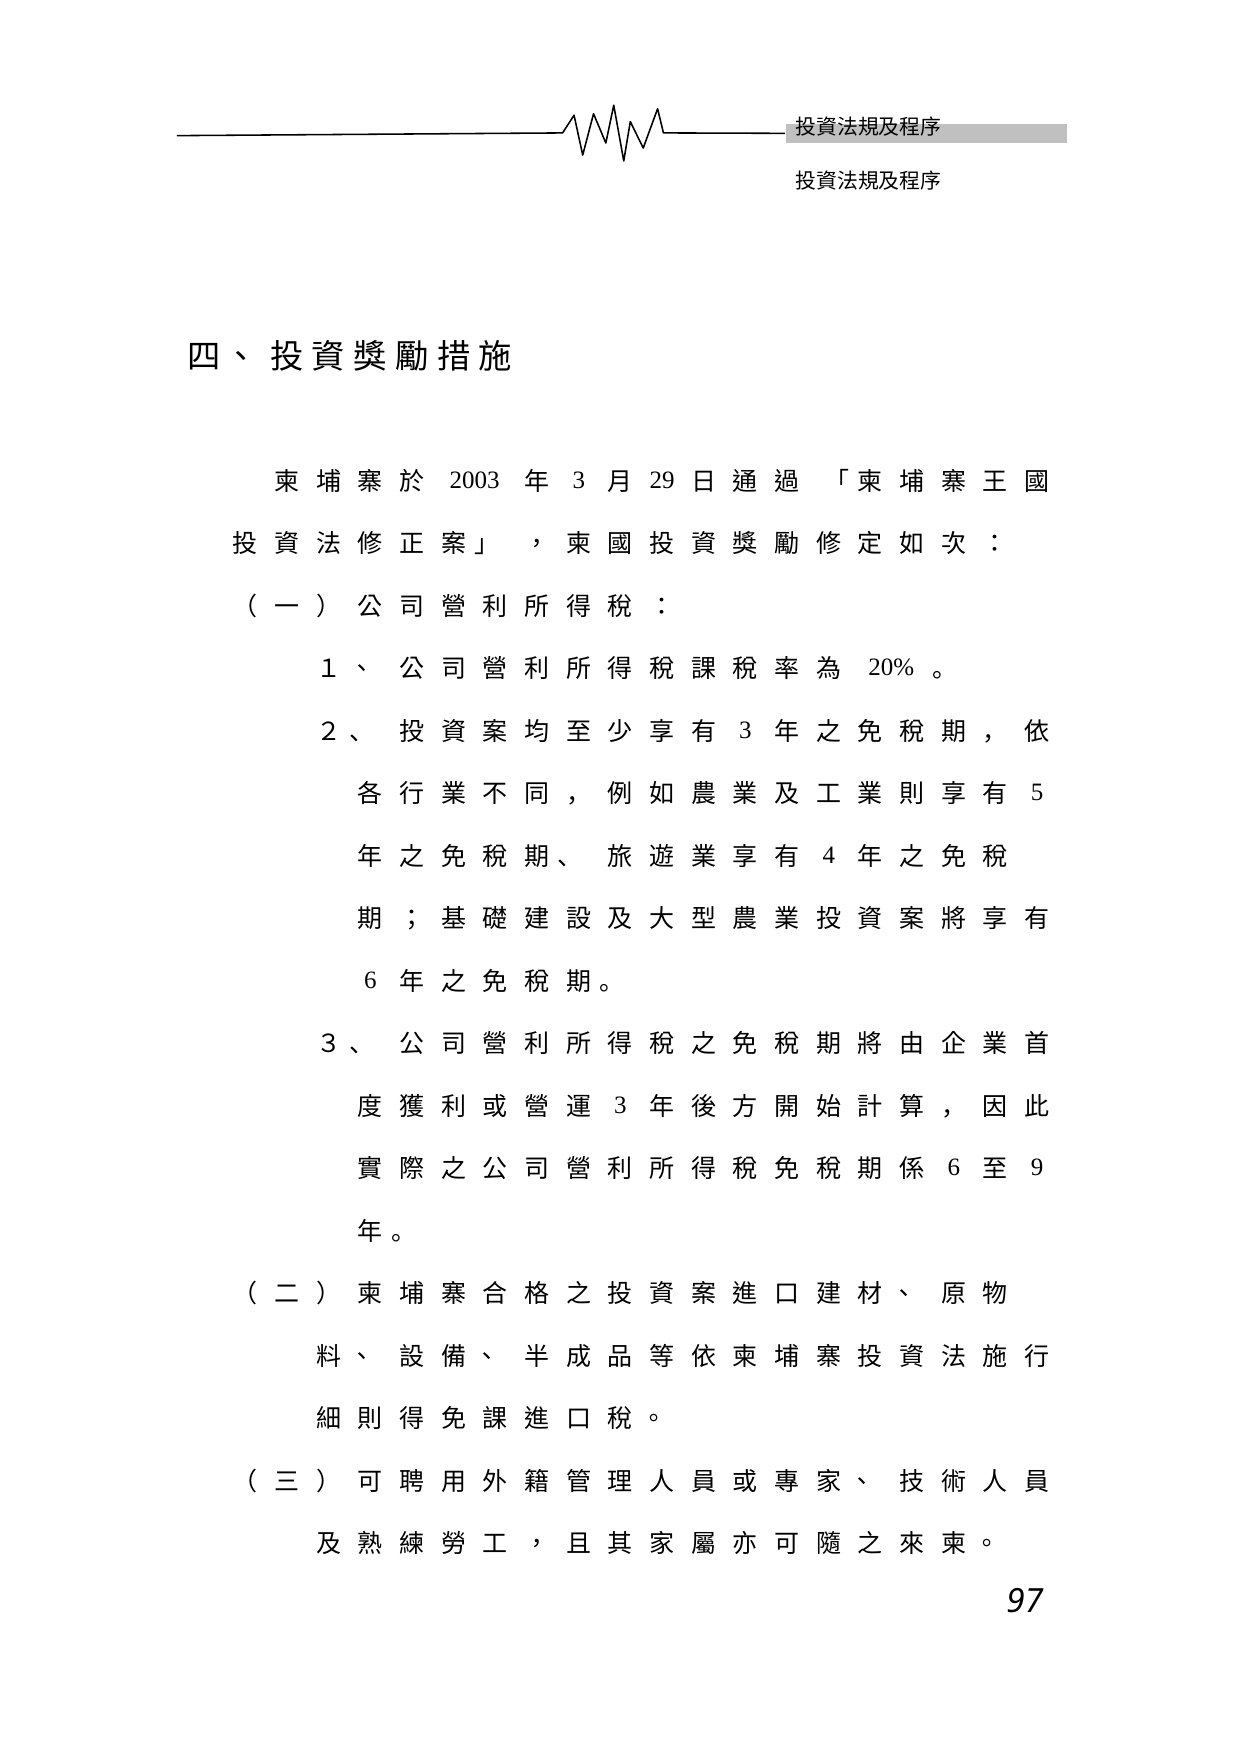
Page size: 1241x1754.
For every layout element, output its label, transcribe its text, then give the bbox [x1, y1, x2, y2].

text （一）公司營利所得稅： [207, 563, 1058, 625]
text 四、投資獎勵措施 [183, 313, 1058, 375]
text ３、公司營利所得稅之免稅期將由企業首度獲利或營運3年後方開始計算，因此實際之公司營利所得稅免稅期係6至9年。 [281, 1000, 1058, 1250]
text １、公司營利所得稅課稅率為20%。 [281, 625, 1058, 688]
text 柬埔寨於2003年3月29日通過「柬埔寨王國投資法修正案」，柬國投資獎勵修定如次： [193, 438, 1058, 563]
text （二）柬埔寨合格之投資案進口建材、原物料、設備、半成品等依柬埔寨投資法施行細則得免課進口稅。 [207, 1250, 1058, 1438]
text ２、投資案均至少享有3年之免稅期，依各行業不同，例如農業及工業則享有5年之免稅期、旅遊業享有4年之免稅期；基礎建設及大型農業投資案將享有6年之免稅期。 [281, 688, 1058, 1000]
text （三）可聘用外籍管理人員或專家、技術人員及熟練勞工，且其家屬亦可隨之來柬。 [207, 1438, 1058, 1563]
